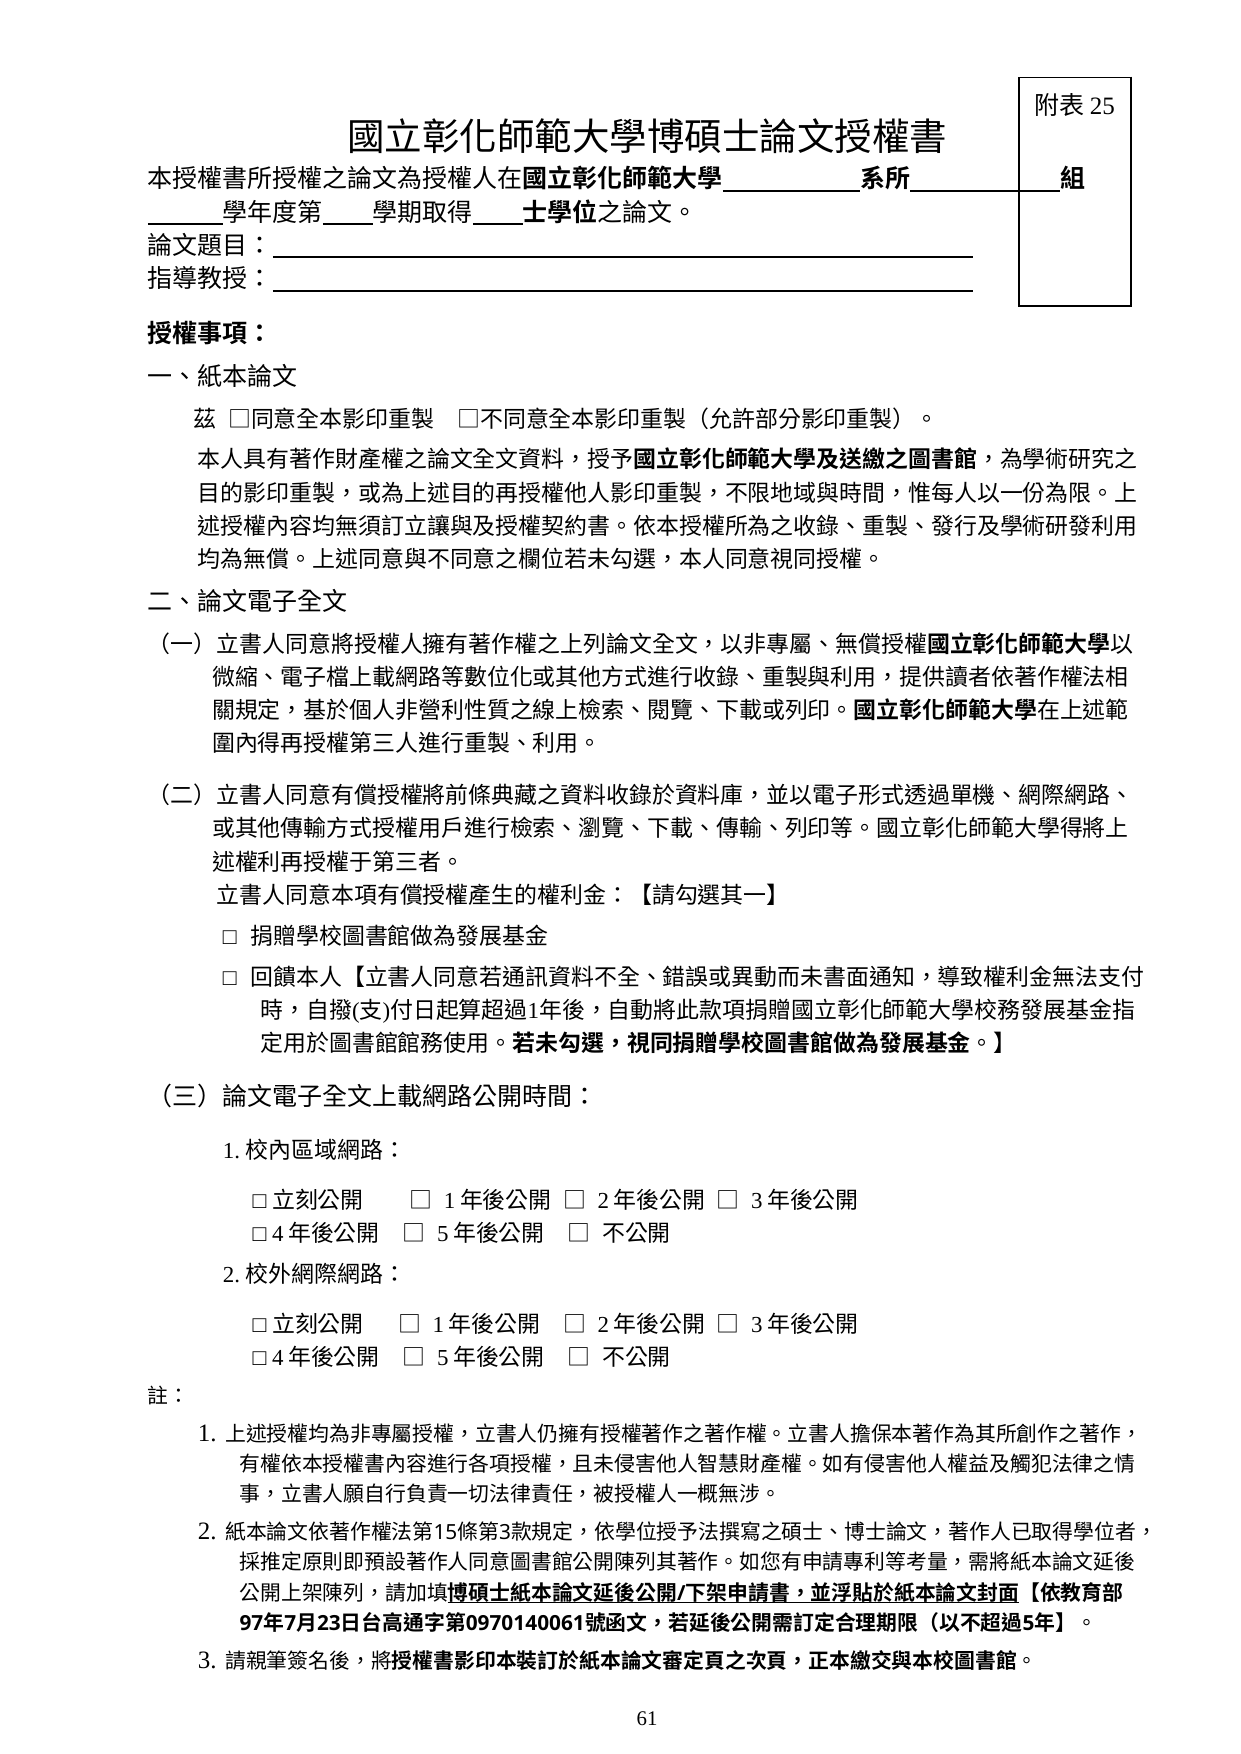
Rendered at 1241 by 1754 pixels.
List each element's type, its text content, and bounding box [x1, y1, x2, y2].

text （一）立書人同意將授權人擁有著作權之上列論文全文，以非專屬、無償授權國立彰化師範大學以微縮、電子檔上載網路等數位化或其他方式進行收錄、重製與利用，提供讀者依著作權法相關規定，基於個人非營利性質之線上檢索、閱覽、下載或列印。國立彰化師範大學在上述範圍內得再授權第三人進行重製、利用。 [148, 625, 1146, 758]
text [1132, 107, 1146, 161]
text 立書人同意本項有償授權產生的權利金：【請勾選其一】 [148, 877, 1146, 910]
text 學年度第 學期取得 士學位之論文。 [148, 194, 1018, 228]
text 附表25 [1034, 86, 1116, 122]
list 上述授權均為非專屬授權，立書人仍擁有授權著作之著作權。立書人擔保本著作為其所創作之著作，有權依本授權書內容進行各項授權，且未侵害他人智慧財產權。如有侵害他人權益及觸犯法律之情事，立書人願自行負責一切法律責任，被授權人一概無涉。 [198, 1417, 1146, 1508]
text □ 立刻公開 □ 1年後公開 □ 2年後公開 □ 3年後公開 □ 4年後公開 □ 5年後公開 □ 不公開 [252, 1305, 1146, 1372]
text 指導教授： [148, 261, 1018, 294]
text 1. 校內區域網路： [148, 1132, 1146, 1165]
text □ 回饋本人【立書人同意若通訊資料不全、錯誤或異動而未書面通知，導致權利金無法支付時，自撥(支)付日起算超過1年後，自動將此款項捐贈國立彰化師範大學校務發展基金指定用於圖書館館務使用。若未勾選，視同捐贈學校圖書館做為發展基金。】 [223, 958, 1146, 1058]
text （三）論文電子全文上載網路公開時間： [148, 1077, 1146, 1113]
text 本人具有著作財產權之論文全文資料，授予國立彰化師範大學及送繳之圖書館，為學術研究之目的影印重製，或為上述目的再授權他人影印重製，不限地域與時間，惟每人以一份為限。上述授權內容均無須訂立讓與及授權契約書。依本授權所為之收錄、重製、發行及學術研發利用均為無償。上述同意與不同意之欄位若未勾選，本人同意視同授權。 [198, 441, 1146, 574]
text [1132, 194, 1146, 228]
text 二、論文電子全文 [148, 582, 1146, 618]
text 本授權書所授權之論文為授權人在國立彰化師範大學 系所 組 [148, 161, 1018, 194]
text 2. 校外網際網路： [148, 1256, 1146, 1289]
text 註： [148, 1379, 1146, 1409]
text 論文題目： [148, 228, 1018, 261]
text [1132, 261, 1146, 294]
text 國立彰化師範大學博碩士論文授權書 [148, 107, 1018, 161]
text [1132, 228, 1146, 261]
list 紙本論文依著作權法第15條第3款規定，依學位授予法撰寫之碩士、博士論文，著作人已取得學位者，採推定原則即預設著作人同意圖書館公開陳列其著作。如您有申請專利等考量，需將紙本論文延後公開上架陳列，請加填博碩士紙本論文延後公開/下架申請書，並浮貼於紙本論文封面【依教育部97年7月23日台高通字第0970140061號函文，若延後公開需訂定合理期限（以不超過5年】。 [198, 1515, 1146, 1636]
text □ 立刻公開 □ 1年後公開 □ 2年後公開 □ 3年後公開 □ 4年後公開 □ 5年後公開 □ 不公開 [252, 1182, 1146, 1248]
text 茲 □同意全本影印重製 □不同意全本影印重製（允許部分影印重製）。 [148, 401, 1146, 434]
text （二）立書人同意有償授權將前條典藏之資料收錄於資料庫，並以電子形式透過單機、網際網路、或其他傳輸方式授權用戶進行檢索、瀏覽、下載、傳輸、列印等。國立彰化師範大學得將上述權利再授權于第三者。 [148, 777, 1146, 877]
text 授權事項： [148, 313, 1146, 349]
text 一、紙本論文 [148, 357, 1146, 393]
list 請親筆簽名後，將授權書影印本裝訂於紙本論文審定頁之次頁，正本繳交與本校圖書館。 [198, 1644, 1146, 1674]
text □ 捐贈學校圖書館做為發展基金 [223, 917, 1146, 951]
